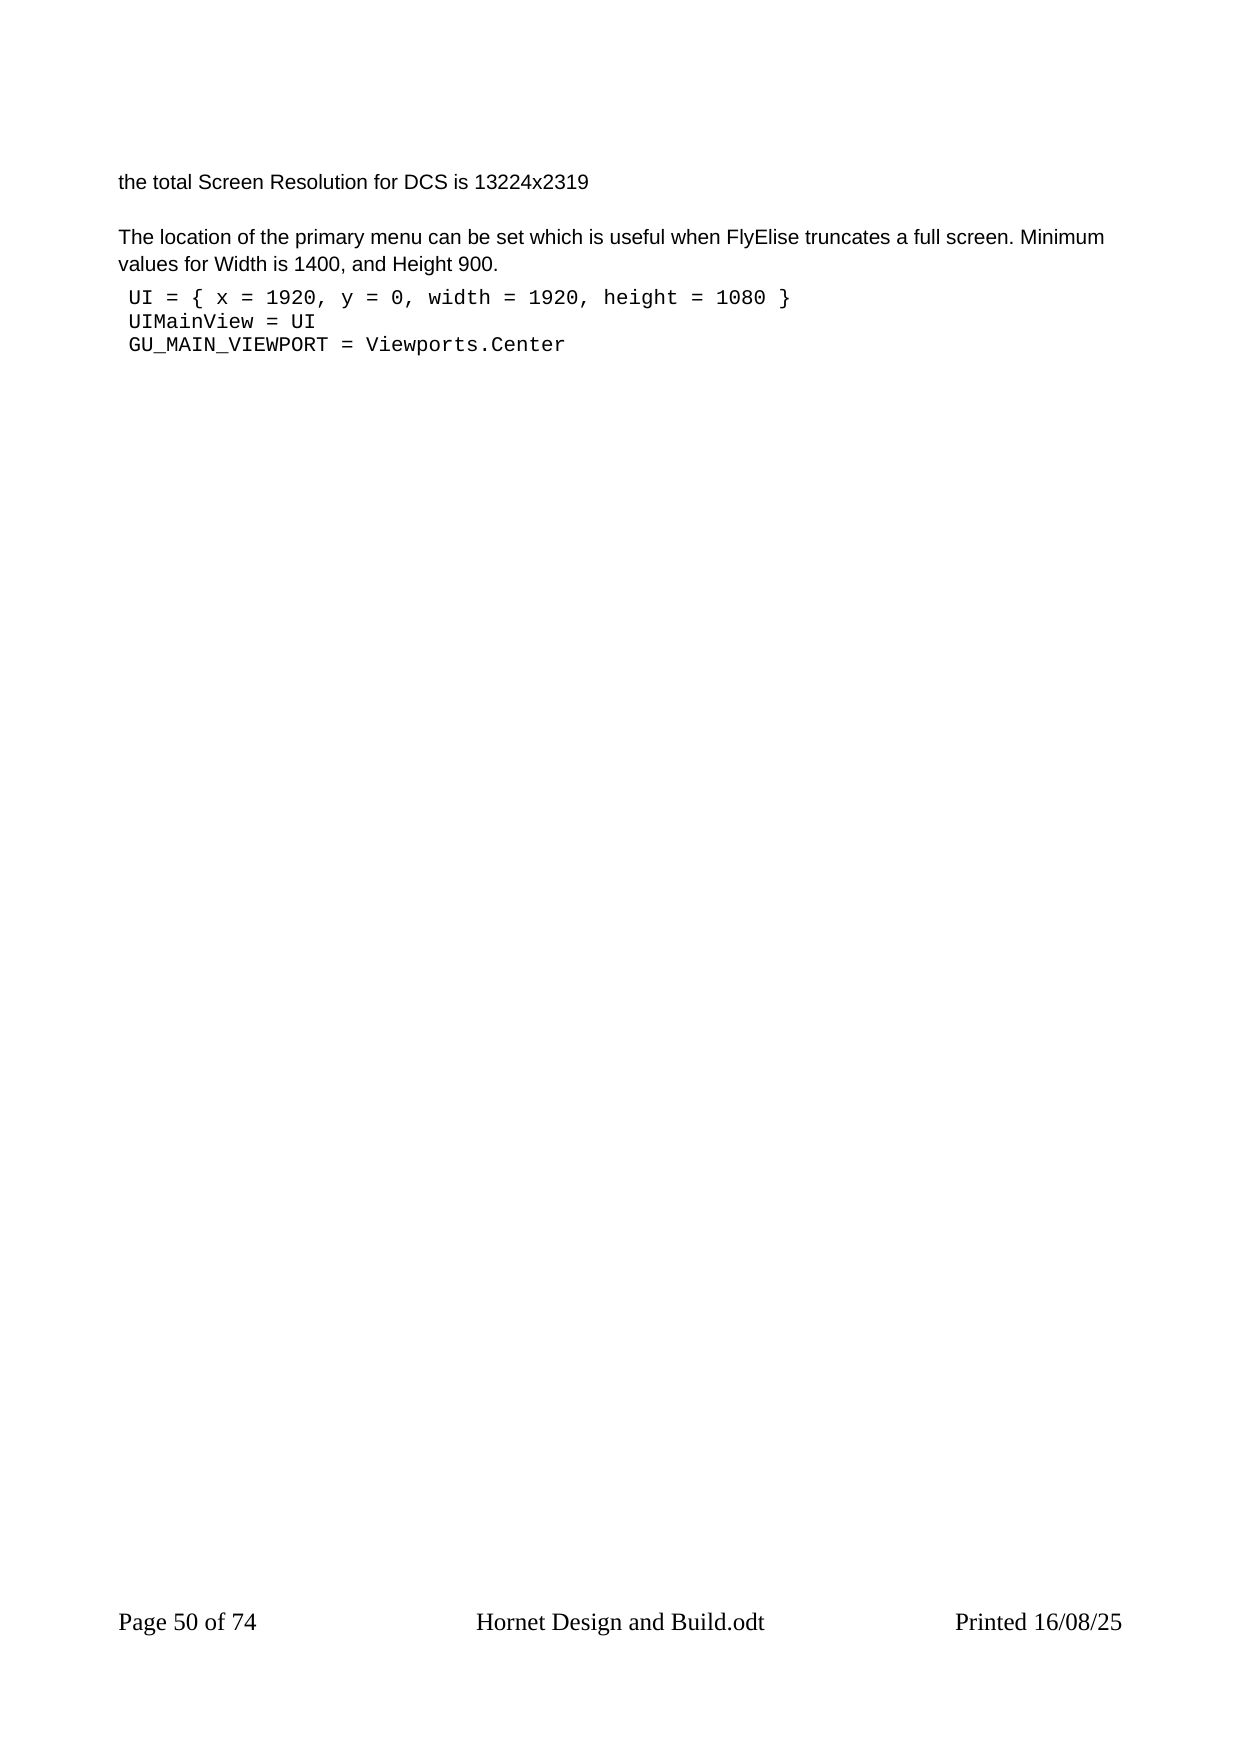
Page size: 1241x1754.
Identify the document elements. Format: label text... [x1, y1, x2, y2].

table_cell [118, 118, 428, 142]
table_cell [428, 118, 1122, 142]
text the total Screen Resolution for DCS is 13224x2319 [118, 169, 1122, 193]
text The location of the primary menu can be set which is useful when FlyElise truncates a full screen. Minimum values for Width is 1400, and Height 900. [118, 224, 1122, 276]
